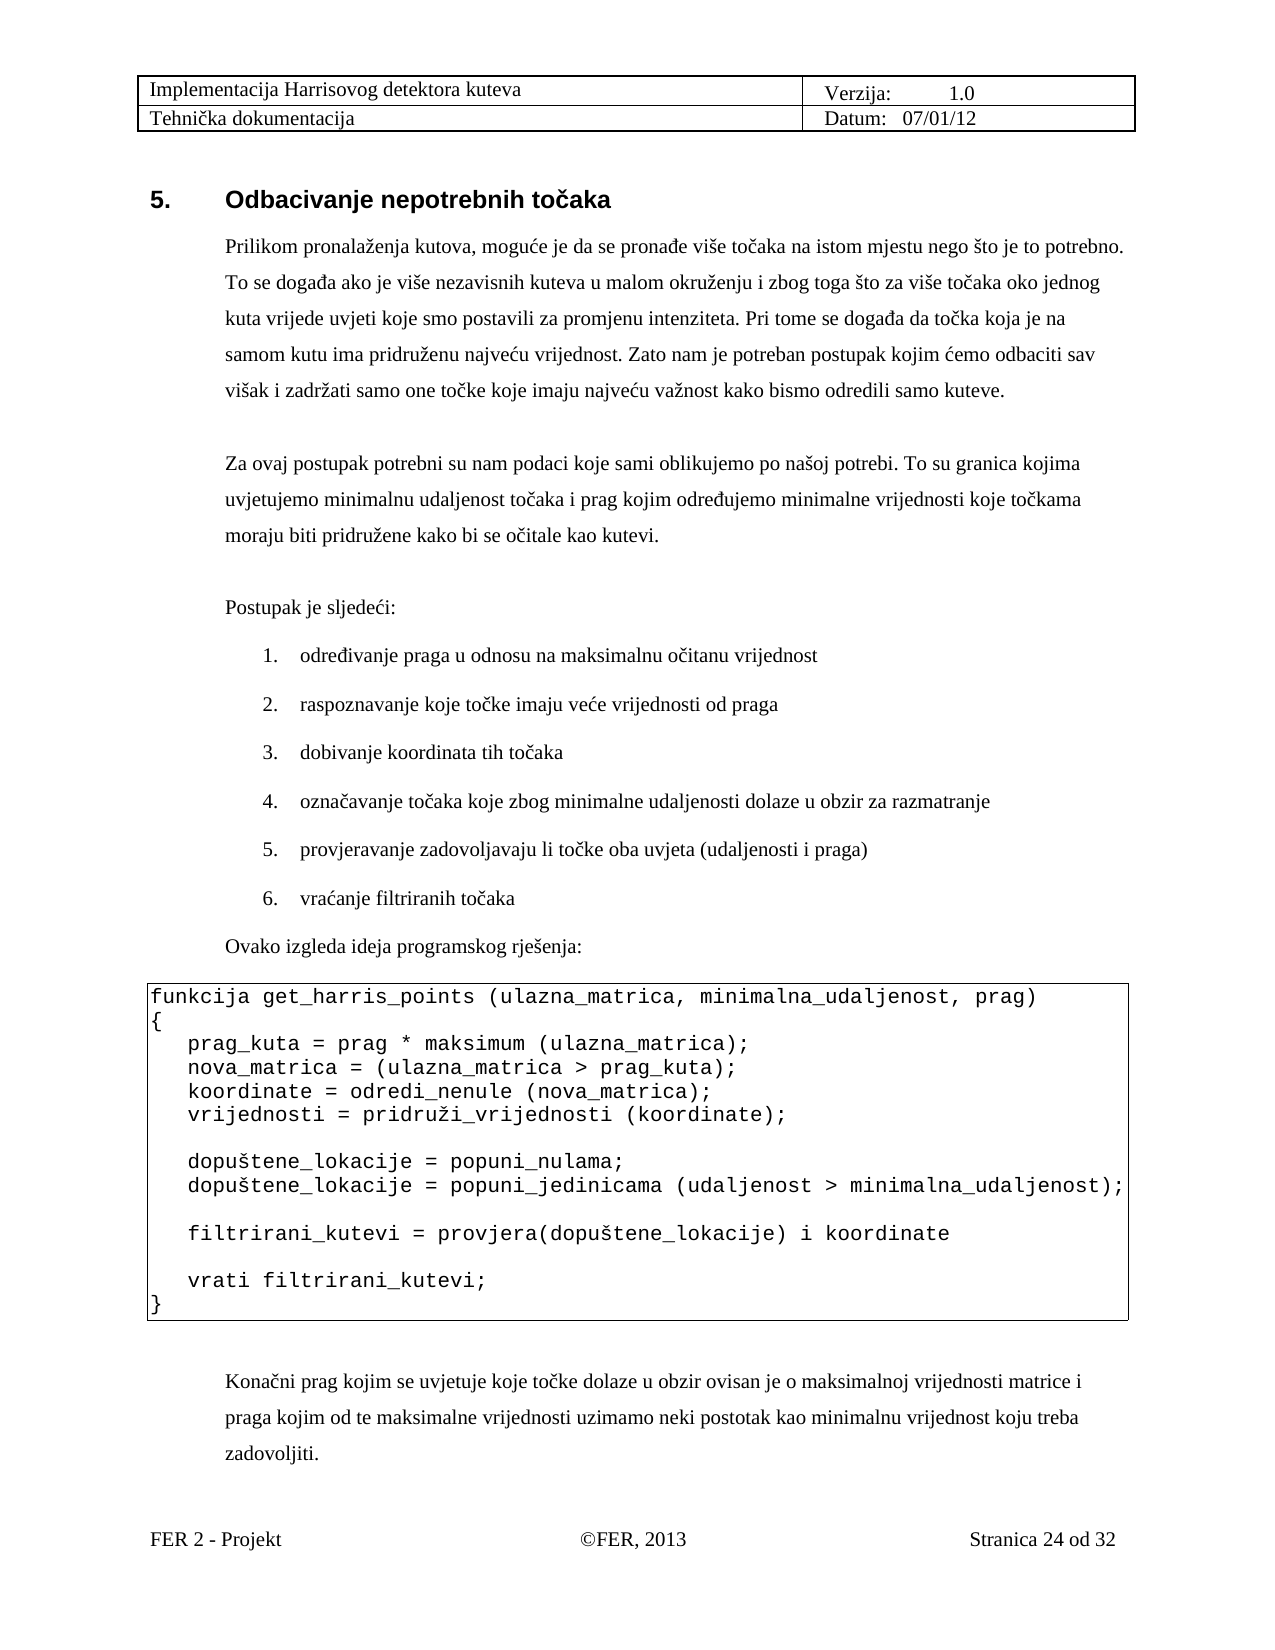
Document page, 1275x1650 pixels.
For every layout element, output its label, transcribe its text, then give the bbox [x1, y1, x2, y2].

text dopuštene_lokacije = popuni_jedinicama (udaljenost > minimalna_udaljenost); [150, 1175, 1125, 1199]
list dobivanje koordinata tih točaka [262, 740, 1125, 764]
text funkcija get_harris_points (ulazna_matrica, minimalna_udaljenost, prag) [148, 984, 1128, 1010]
text koordinate = odredi_nenule (nova_matrica); [150, 1081, 1125, 1104]
text Prilikom pronalaženja kutova, moguće je da se pronađe više točaka na istom mjestu nego što je to potrebno. To se događa ako je više nezavisnih kuteva u malom okruženju i zbog toga što za više točaka oko jednog kuta vrijede uvjeti koje smo postavili za promjenu intenziteta. Pri tome se događa da točka koja je na samom kutu ima pridruženu najveću vrijednost. Zato nam je potreban postupak kojim ćemo odbaciti sav višak i zadržati samo one točke koje imaju najveću važnost kako bismo odredili samo kuteve. Za ovaj postupak potrebni su nam podaci koje sami oblikujemo po našoj potrebi. To su granica kojima uvjetujemo minimalnu udaljenost točaka i prag kojim određujemo minimalne vrijednosti koje točkama moraju biti pridružene kako bi se očitale kao kutevi. Postupak je sljedeći: [225, 234, 1125, 619]
text vrati filtrirani_kutevi; [150, 1270, 1125, 1290]
text Konačni prag kojim se uvjetuje koje točke dolaze u obzir ovisan je o maksimalnoj vrijednosti matrice i praga kojim od te maksimalne vrijednosti uzimamo neki postotak kao minimalnu vrijednost koju treba zadovoljiti. [225, 1369, 1125, 1465]
text nova_matrica = (ulazna_matrica > prag_kuta); [150, 1057, 1125, 1081]
text { [150, 1010, 1125, 1033]
text filtrirani_kutevi = provjera(dopuštene_lokacije) i koordinate [150, 1222, 1125, 1246]
text Ovako izgleda ideja programskog rješenja: [225, 934, 1125, 958]
text prag_kuta = prag * maksimum (ulazna_matrica); [150, 1033, 1125, 1057]
list vraćanje filtriranih točaka [262, 886, 1125, 910]
text } [148, 1290, 1128, 1320]
subtitle Odbacivanje nepotrebnih točaka [150, 185, 1125, 213]
list označavanje točaka koje zbog minimalne udaljenosti dolaze u obzir za razmatranje [262, 789, 1125, 813]
list provjeravanje zadovoljavaju li točke oba uvjeta (udaljenosti i praga) [262, 837, 1125, 861]
text dopuštene_lokacije = popuni_nulama; [150, 1152, 1125, 1175]
list raspoznavanje koje točke imaju veće vrijednosti od praga [262, 692, 1125, 716]
list određivanje praga u odnosu na maksimalnu očitanu vrijednost [262, 643, 1125, 667]
text vrijednosti = pridruži_vrijednosti (koordinate); [150, 1104, 1125, 1128]
